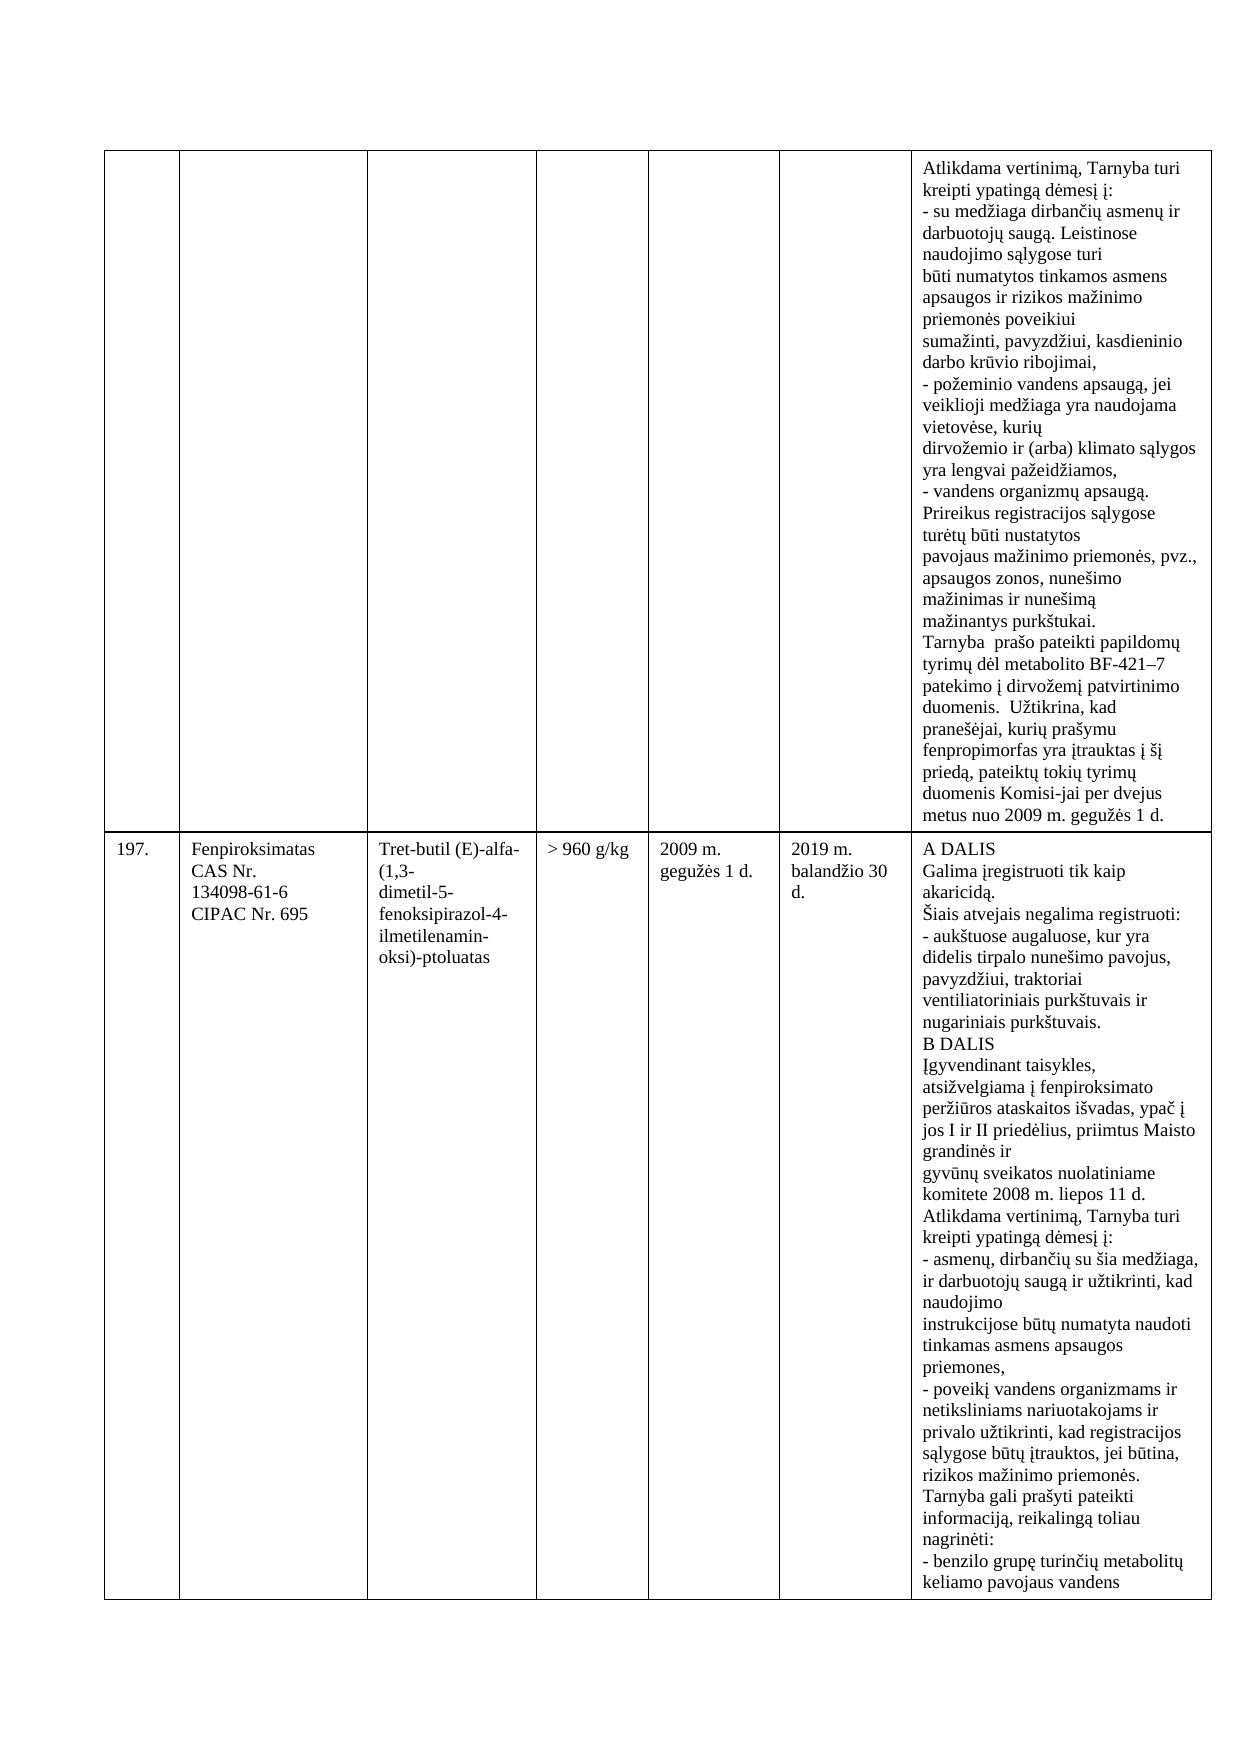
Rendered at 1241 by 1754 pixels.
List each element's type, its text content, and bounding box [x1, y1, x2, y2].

table_cell Fenpiroksimatas CAS Nr. 134098-61-6 CIPAC Nr. 695 [180, 833, 367, 1599]
table_cell [537, 151, 648, 831]
table_cell [105, 151, 179, 831]
table_cell A DALIS Galima įregistruoti tik kaip akaricidą. Šiais atvejais negalima registruoti: - aukštuose augaluose, kur yra didelis tirpalo nunešimo pavojus, pavyzdžiui, traktoriai ventiliatoriniais purkštuvais ir nugariniais purkštuvais. B DALIS Įgyvendinant taisykles, atsižvelgiama į fenpiroksimato peržiūros ataskaitos išvadas, ypač į jos I ir II priedėlius, priimtus Maisto grandinės ir gyvūnų sveikatos nuolatiniame komitete 2008 m. liepos 11 d. Atlikdama vertinimą, Tarnyba turi kreipti ypatingą dėmesį į: - asmenų, dirbančių su šia medžiaga, ir darbuotojų saugą ir užtikrinti, kad naudojimo instrukcijose būtų numatyta naudoti tinkamas asmens apsaugos priemones, - poveikį vandens organizmams ir netiksliniams nariuotakojams ir privalo užtikrinti, kad registracijos sąlygose būtų įtrauktos, jei būtina, rizikos mažinimo priemonės. Tarnyba gali prašyti pateikti informaciją, reikalingą toliau nagrinėti: - benzilo grupę turinčių metabolitų keliamo pavojaus vandens [912, 833, 1211, 1599]
table_cell Tret-butil (E)-alfa-(1,3- dimetil-5-fenoksipirazol-4- ilmetilenamin-oksi)-ptoluatas [368, 833, 536, 1599]
table_cell [649, 151, 779, 831]
table_cell [368, 151, 536, 831]
table_cell > 960 g/kg [537, 833, 648, 1599]
table_cell Atlikdama vertinimą, Tarnyba turi kreipti ypatingą dėmesį į: - su medžiaga dirbančių asmenų ir darbuotojų saugą. Leistinose naudojimo sąlygose turi būti numatytos tinkamos asmens apsaugos ir rizikos mažinimo priemonės poveikiui sumažinti, pavyzdžiui, kasdieninio darbo krūvio ribojimai, - požeminio vandens apsaugą, jei veiklioji medžiaga yra naudojama vietovėse, kurių dirvožemio ir (arba) klimato sąlygos yra lengvai pažeidžiamos, - vandens organizmų apsaugą. Prireikus registracijos sąlygose turėtų būti nustatytos pavojaus mažinimo priemonės, pvz., apsaugos zonos, nunešimo mažinimas ir nunešimą mažinantys purkštukai. Tarnyba prašo pateikti papildomų tyrimų dėl metabolito BF-421–7 patekimo į dirvožemį patvirtinimo duomenis. Užtikrina, kad pranešėjai, kurių prašymu fenpropimorfas yra įtrauktas į šį priedą, pateiktų tokių tyrimų duomenis Komisi-jai per dvejus metus nuo 2009 m. gegužės 1 d. [912, 151, 1211, 831]
table_cell 2019 m. balandžio 30 d. [780, 833, 911, 1599]
table_cell [780, 151, 911, 831]
table_cell [180, 151, 367, 831]
table_cell 2009 m. gegužės 1 d. [649, 833, 779, 1599]
table_cell 197. [105, 833, 179, 1599]
